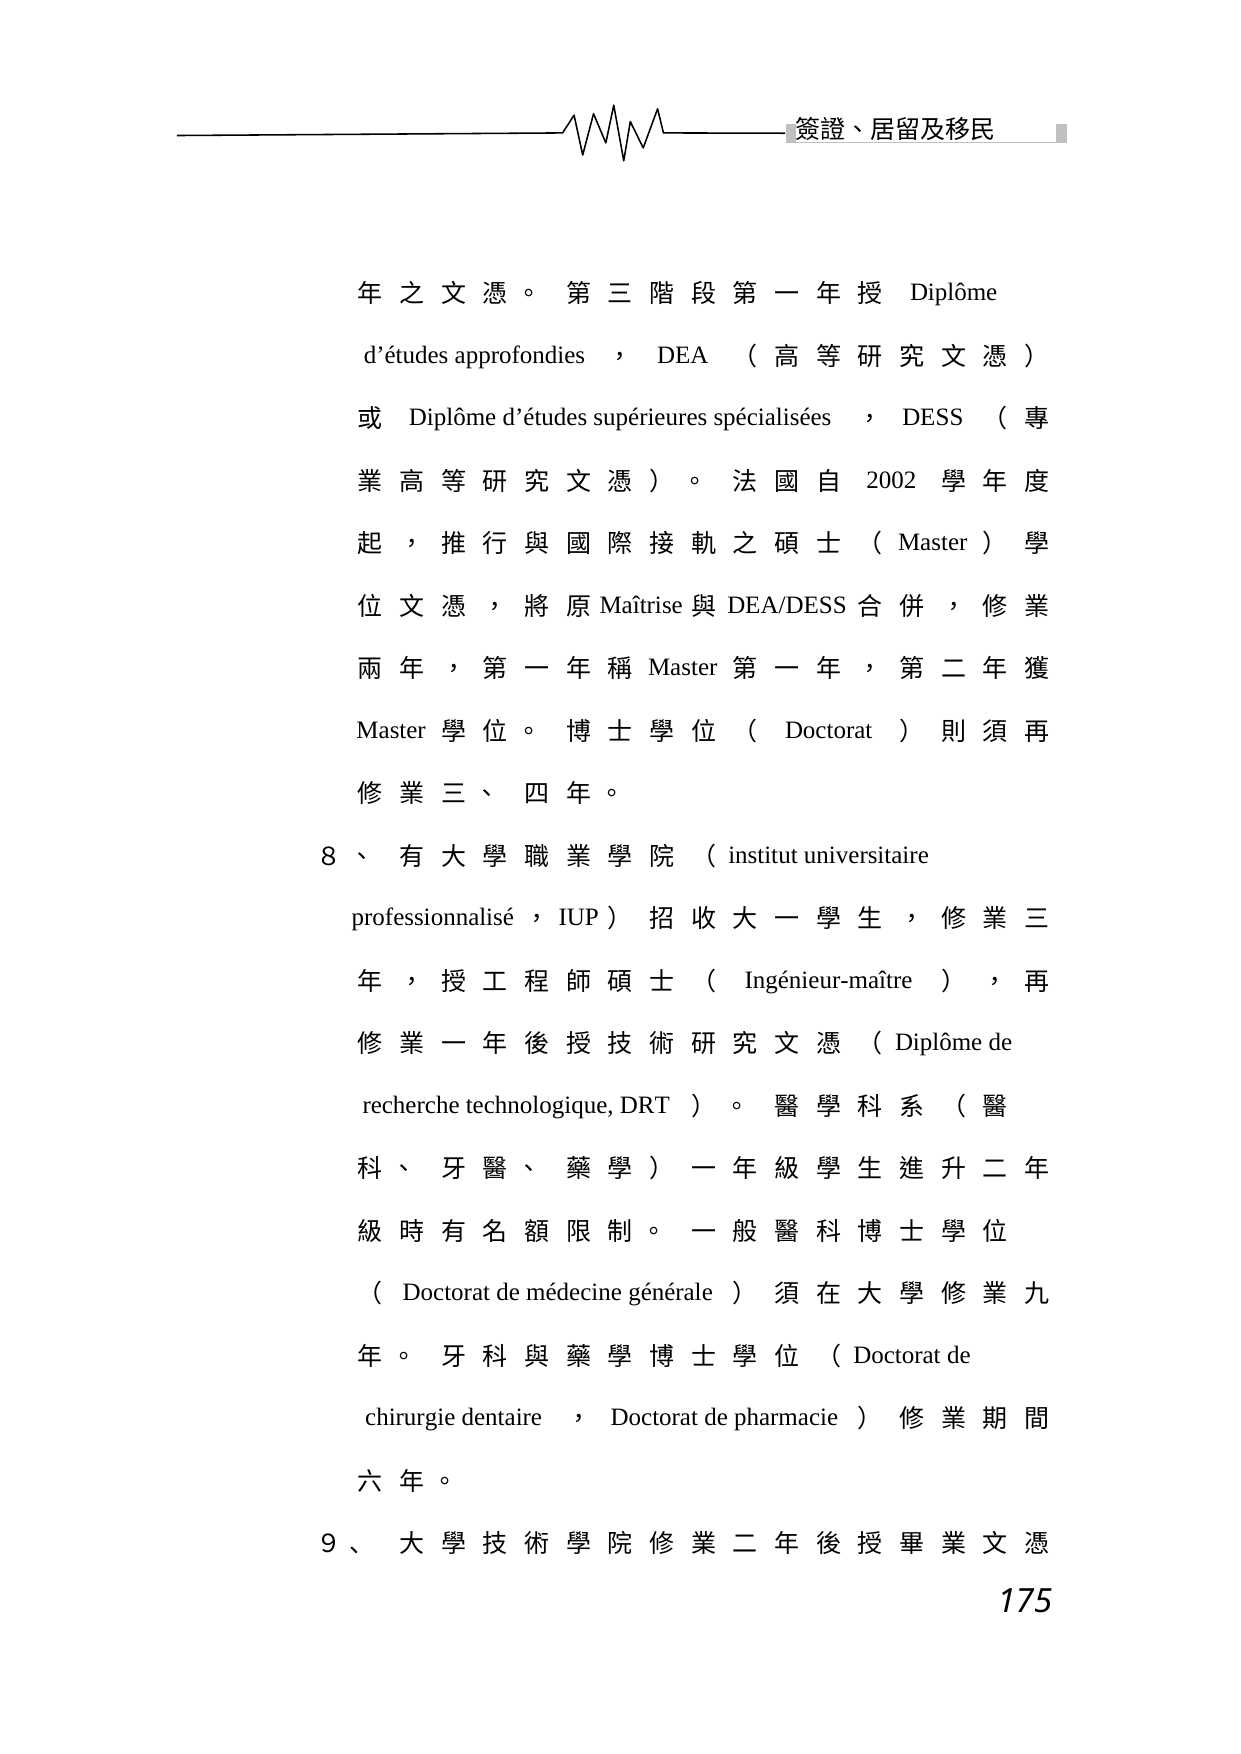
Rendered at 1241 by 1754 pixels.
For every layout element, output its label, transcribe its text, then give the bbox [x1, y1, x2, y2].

text ９、大學技術學院修業二年後授畢業文憑 [281, 1500, 1058, 1563]
text 年之文憑。第三階段第一年授Diplôme d’études approfondies，DEA（高等研究文憑）或Diplôme d’études supérieures spécialisées，DESS（專業高等研究文憑）。法國自2002學年度起，推行與國際接軌之碩士（Master）學位文憑，將原Maîtrise與DEA/DESS合併，修業兩年，第一年稱Master第一年，第二年獲Master學位。博士學位（Doctorat）則須再修業三、四年。 [281, 250, 1058, 813]
text ８、有大學職業學院（institut universitaire professionnalisé，IUP）招收大一學生，修業三年，授工程師碩士（Ingénieur-maître），再修業一年後授技術研究文憑（Diplôme de recherche technologique, DRT）。醫學科系（醫科、牙醫、藥學）一年級學生進升二年級時有名額限制。一般醫科博士學位（Doctorat de médecine générale）須在大學修業九年。牙科與藥學博士學位（Doctorat de chirurgie dentaire，Doctorat de pharmacie）修業期間六年。 [281, 813, 1058, 1500]
